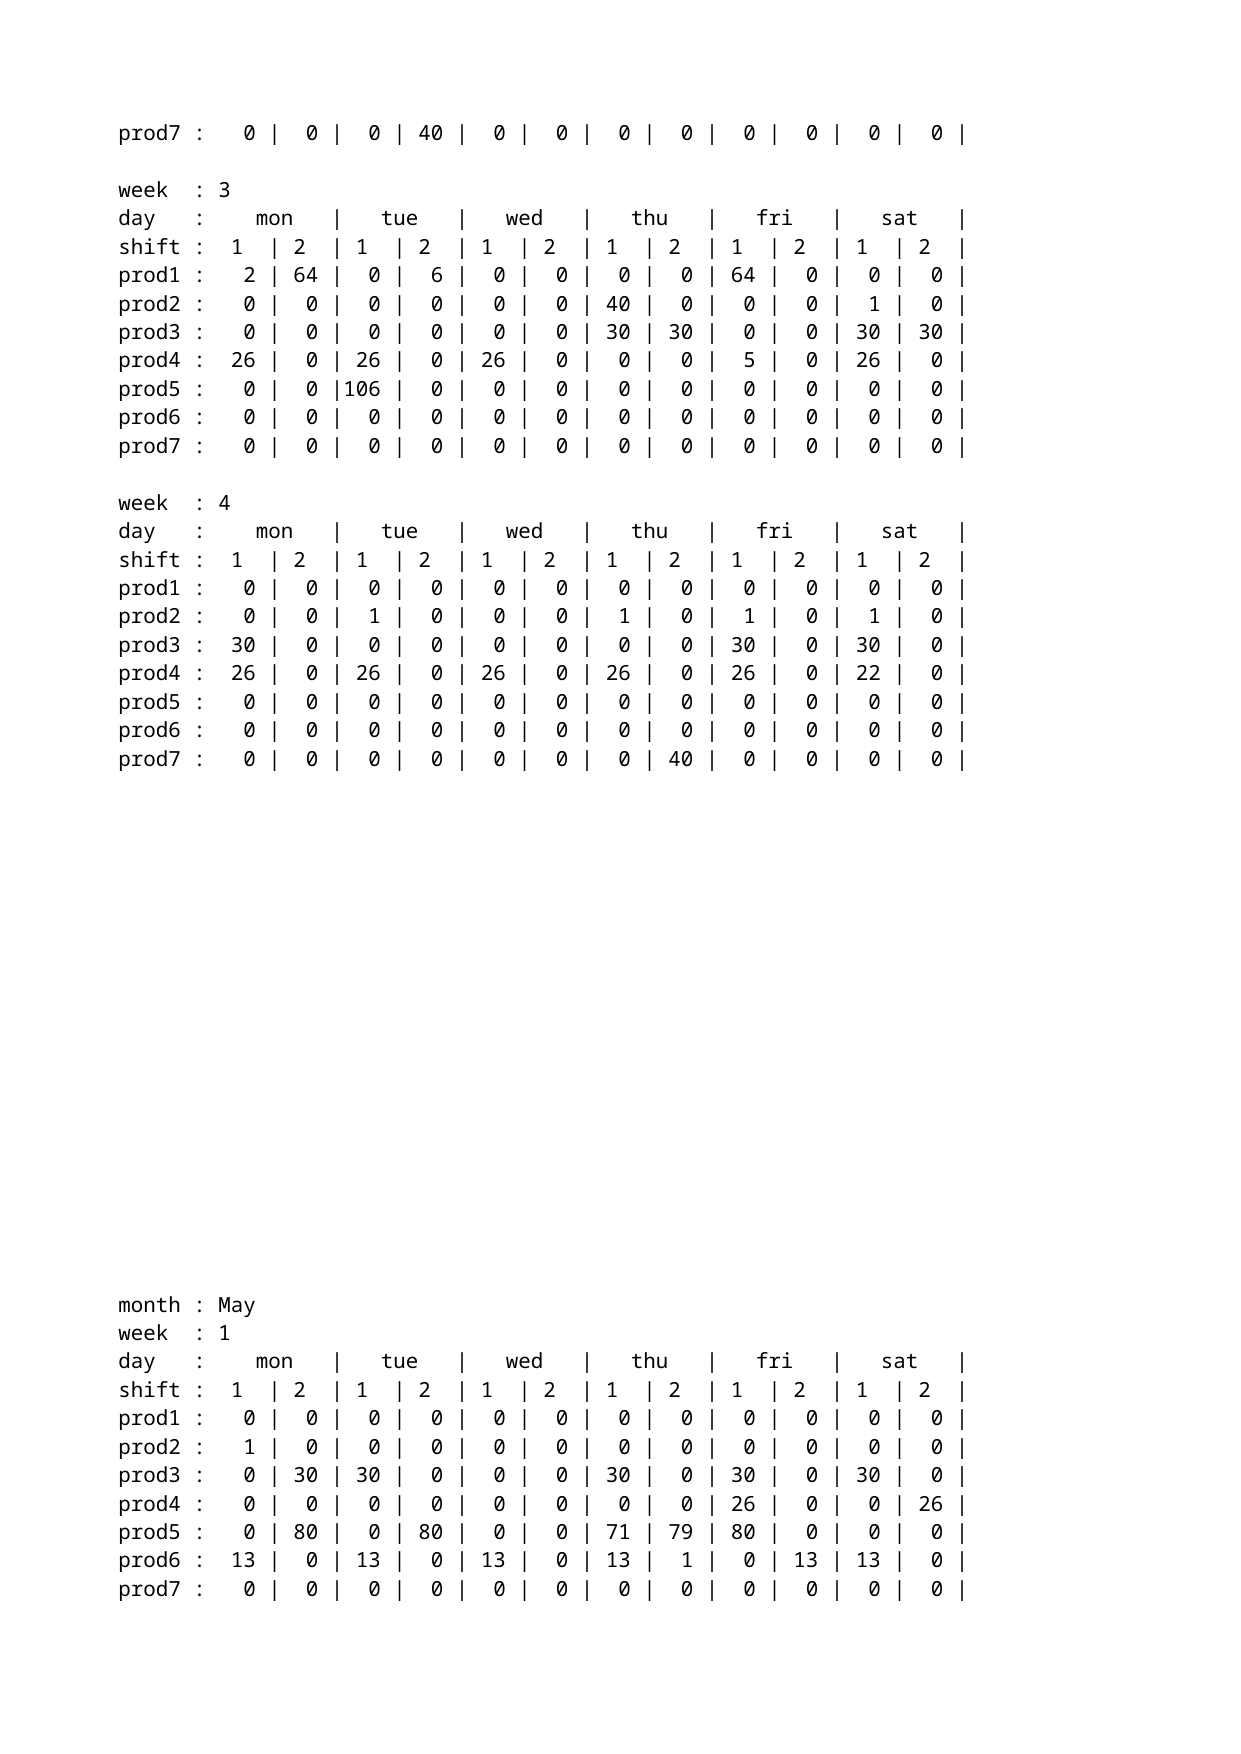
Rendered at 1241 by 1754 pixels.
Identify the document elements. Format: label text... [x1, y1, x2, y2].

text week : 1 [118, 1318, 1122, 1347]
text prod1 : 2 | 64 | 0 | 6 | 0 | 0 | 0 | 0 | 64 | 0 | 0 | 0 | [118, 260, 1122, 289]
text prod5 : 0 | 80 | 0 | 80 | 0 | 0 | 71 | 79 | 80 | 0 | 0 | 0 | [118, 1517, 1122, 1546]
text prod2 : 0 | 0 | 1 | 0 | 0 | 0 | 1 | 0 | 1 | 0 | 1 | 0 | [118, 602, 1122, 630]
text day : mon | tue | wed | thu | fri | sat | [118, 203, 1122, 232]
text prod1 : 0 | 0 | 0 | 0 | 0 | 0 | 0 | 0 | 0 | 0 | 0 | 0 | [118, 573, 1122, 602]
text prod1 : 0 | 0 | 0 | 0 | 0 | 0 | 0 | 0 | 0 | 0 | 0 | 0 | [118, 1403, 1122, 1432]
text prod7 : 0 | 0 | 0 | 40 | 0 | 0 | 0 | 0 | 0 | 0 | 0 | 0 | [118, 118, 1122, 147]
text prod3 : 0 | 0 | 0 | 0 | 0 | 0 | 30 | 30 | 0 | 0 | 30 | 30 | [118, 317, 1122, 346]
text shift : 1 | 2 | 1 | 2 | 1 | 2 | 1 | 2 | 1 | 2 | 1 | 2 | [118, 1375, 1122, 1403]
text prod5 : 0 | 0 |106 | 0 | 0 | 0 | 0 | 0 | 0 | 0 | 0 | 0 | [118, 374, 1122, 402]
text prod2 : 0 | 0 | 0 | 0 | 0 | 0 | 40 | 0 | 0 | 0 | 1 | 0 | [118, 289, 1122, 317]
text shift : 1 | 2 | 1 | 2 | 1 | 2 | 1 | 2 | 1 | 2 | 1 | 2 | [118, 232, 1122, 260]
text prod3 : 0 | 30 | 30 | 0 | 0 | 0 | 30 | 0 | 30 | 0 | 30 | 0 | [118, 1460, 1122, 1489]
text prod6 : 0 | 0 | 0 | 0 | 0 | 0 | 0 | 0 | 0 | 0 | 0 | 0 | [118, 715, 1122, 744]
text prod2 : 1 | 0 | 0 | 0 | 0 | 0 | 0 | 0 | 0 | 0 | 0 | 0 | [118, 1432, 1122, 1460]
text week : 3 [118, 175, 1122, 203]
text day : mon | tue | wed | thu | fri | sat | [118, 516, 1122, 545]
text prod5 : 0 | 0 | 0 | 0 | 0 | 0 | 0 | 0 | 0 | 0 | 0 | 0 | [118, 687, 1122, 715]
text prod6 : 13 | 0 | 13 | 0 | 13 | 0 | 13 | 1 | 0 | 13 | 13 | 0 | [118, 1546, 1122, 1574]
text shift : 1 | 2 | 1 | 2 | 1 | 2 | 1 | 2 | 1 | 2 | 1 | 2 | [118, 545, 1122, 573]
text prod4 : 26 | 0 | 26 | 0 | 26 | 0 | 0 | 0 | 5 | 0 | 26 | 0 | [118, 346, 1122, 374]
text prod3 : 30 | 0 | 0 | 0 | 0 | 0 | 0 | 0 | 30 | 0 | 30 | 0 | [118, 630, 1122, 658]
text prod4 : 0 | 0 | 0 | 0 | 0 | 0 | 0 | 0 | 26 | 0 | 0 | 26 | [118, 1489, 1122, 1517]
text prod6 : 0 | 0 | 0 | 0 | 0 | 0 | 0 | 0 | 0 | 0 | 0 | 0 | [118, 402, 1122, 431]
text week : 4 [118, 488, 1122, 516]
text prod4 : 26 | 0 | 26 | 0 | 26 | 0 | 26 | 0 | 26 | 0 | 22 | 0 | [118, 658, 1122, 687]
text prod7 : 0 | 0 | 0 | 0 | 0 | 0 | 0 | 0 | 0 | 0 | 0 | 0 | [118, 431, 1122, 459]
text month : May [118, 1290, 1122, 1318]
text day : mon | tue | wed | thu | fri | sat | [118, 1347, 1122, 1375]
text prod7 : 0 | 0 | 0 | 0 | 0 | 0 | 0 | 0 | 0 | 0 | 0 | 0 | [118, 1574, 1122, 1602]
text prod7 : 0 | 0 | 0 | 0 | 0 | 0 | 0 | 40 | 0 | 0 | 0 | 0 | [118, 744, 1122, 772]
